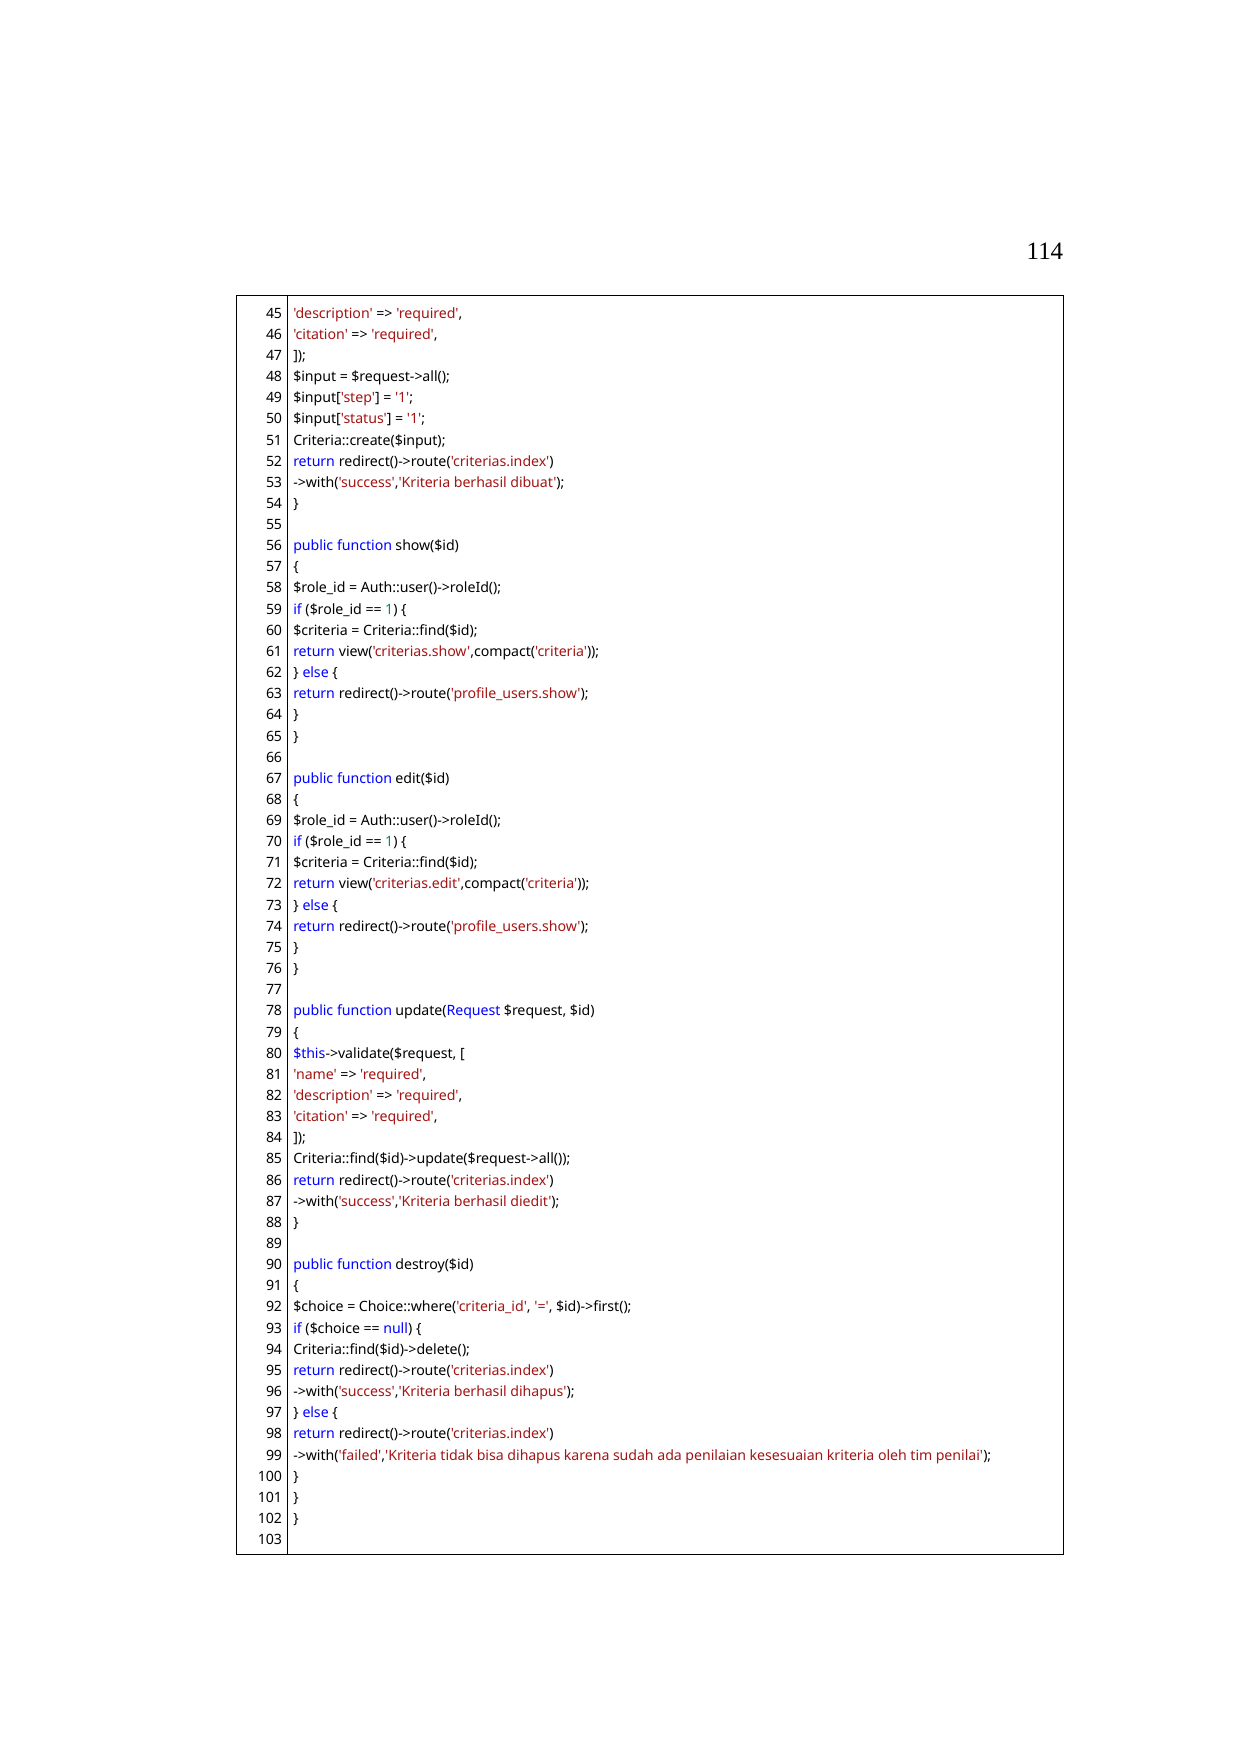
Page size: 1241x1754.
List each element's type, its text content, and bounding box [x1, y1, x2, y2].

table_header 45 46 47 48 49 50 51 52 53 54 55 56 57 58 59 60 61 62 63 64 65 66 67 68 69 70 71 72 73 74 75 76 77 78 79 80 81 82 83 84 85 86 87 88 89 90 91 92 93 94 95 96 97 98 99 100 101 102 103 [237, 296, 287, 1554]
table_header 'description' => 'required', 'citation' => 'required', ]); $input = $request->all(); $input['step'] = '1'; $input['status'] = '1'; Criteria::create($input); return redirect()->route('criterias.index') ->with('success','Kriteria berhasil dibuat'); } public function show($id) { $role_id = Auth::user()->roleId(); if ($role_id == 1) { $criteria = Criteria::find($id); return view('criterias.show',compact('criteria')); } else { return redirect()->route('profile_users.show'); } } public function edit($id) { $role_id = Auth::user()->roleId(); if ($role_id == 1) { $criteria = Criteria::find($id); return view('criterias.edit',compact('criteria')); } else { return redirect()->route('profile_users.show'); } } public function update(Request $request, $id) { $this->validate($request, [ 'name' => 'required', 'description' => 'required', 'citation' => 'required', ]); Criteria::find($id)->update($request->all()); return redirect()->route('criterias.index') ->with('success','Kriteria berhasil diedit'); } public function destroy($id) { $choice = Choice::where('criteria_id', '=', $id)->first(); if ($choice == null) { Criteria::find($id)->delete(); return redirect()->route('criterias.index') ->with('success','Kriteria berhasil dihapus'); } else { return redirect()->route('criterias.index') ->with('failed','Kriteria tidak bisa dihapus karena sudah ada penilaian kesesuaian kriteria oleh tim penilai'); } } } [288, 296, 1063, 1554]
